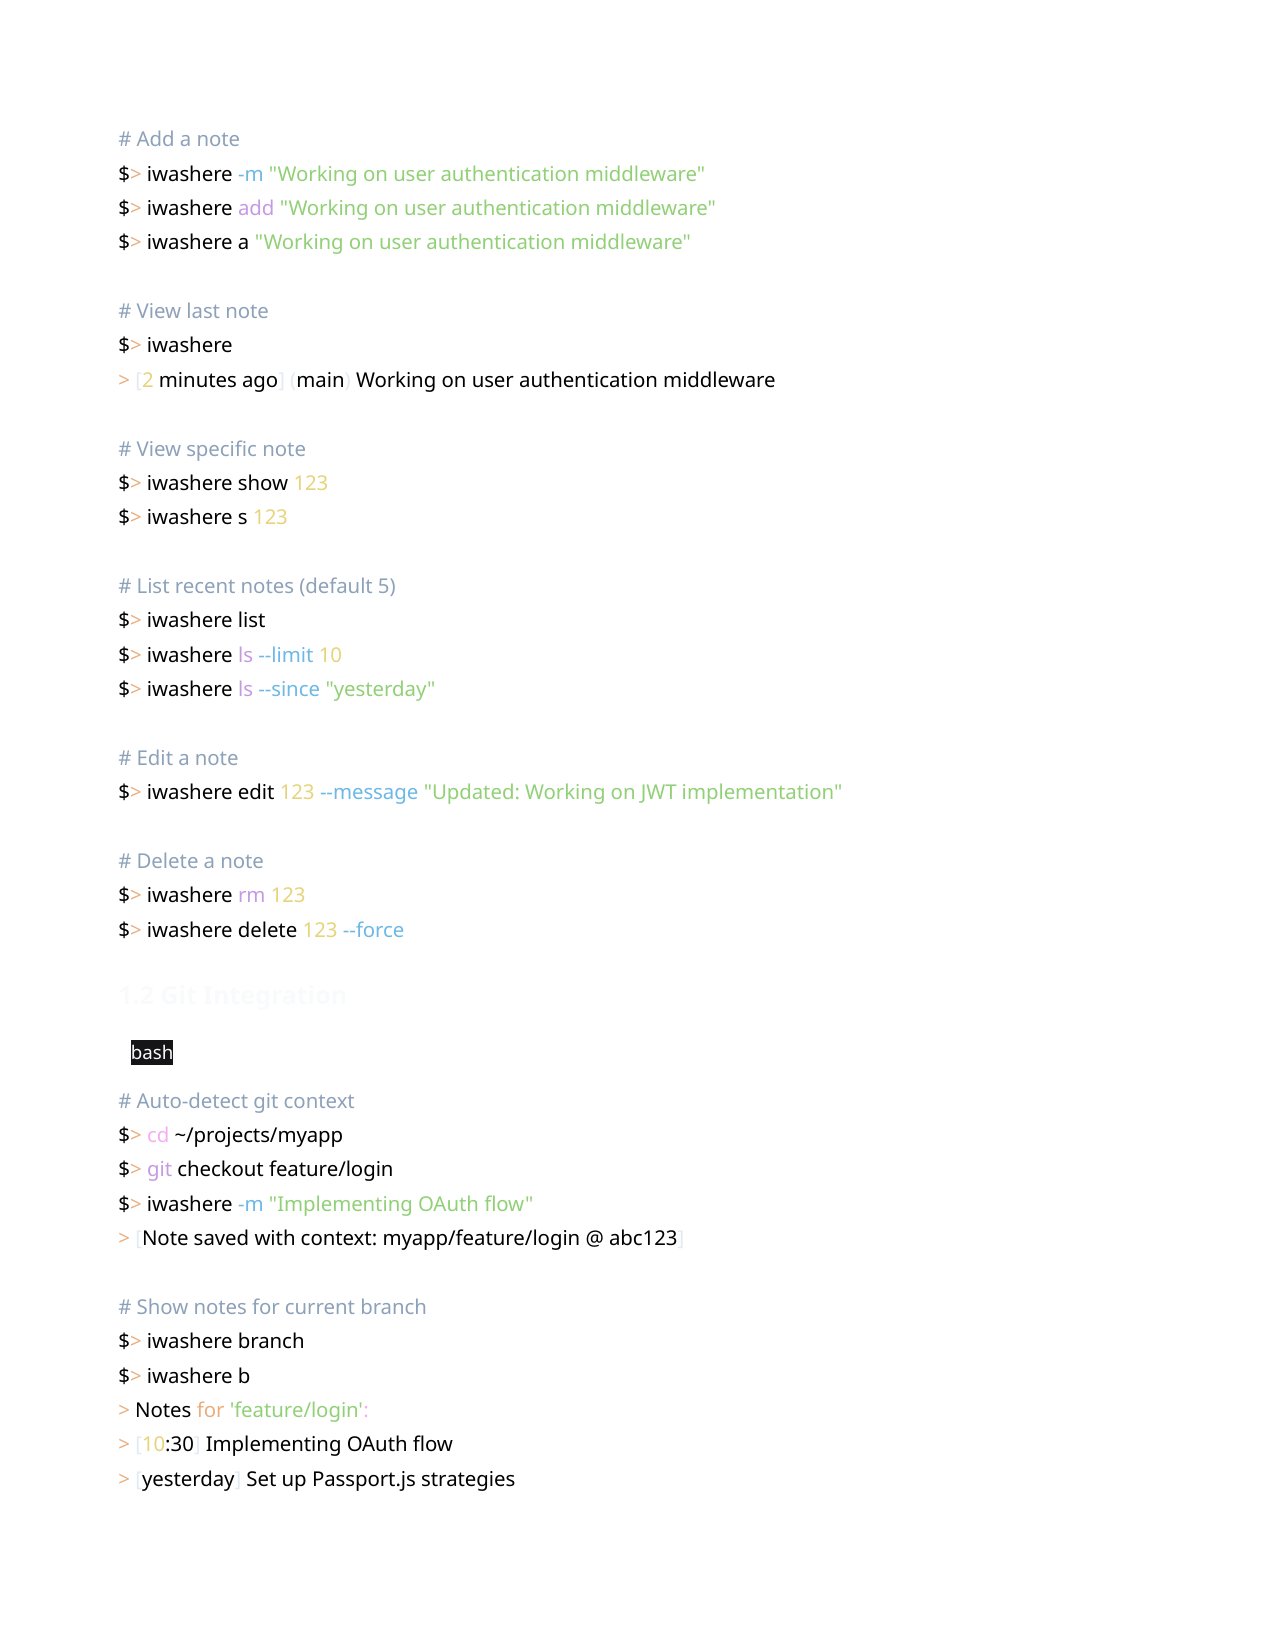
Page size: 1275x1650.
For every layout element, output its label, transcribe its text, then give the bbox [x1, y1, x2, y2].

text $> git checkout feature/login [118, 1148, 1157, 1183]
text # Delete a note [118, 840, 1157, 874]
text $> iwashere b [118, 1354, 1157, 1389]
text $> iwashere show 123 [118, 462, 1157, 496]
text > [Note saved with context: myapp/feature/login @ abc123] [118, 1217, 1157, 1251]
text $> iwashere -m "Implementing OAuth flow" [118, 1183, 1157, 1217]
text $> iwashere s 123 [118, 496, 1157, 531]
text $> iwashere ls --limit 10 [118, 634, 1157, 668]
text # Show notes for current branch [118, 1286, 1157, 1320]
text bash [131, 1037, 1157, 1065]
text $> iwashere branch [118, 1320, 1157, 1354]
text # Edit a note [118, 737, 1157, 771]
text > [yesterday] Set up Passport.js strategies [118, 1458, 1157, 1492]
text $> iwashere ls --since "yesterday" [118, 668, 1157, 702]
text # Add a note [118, 118, 1157, 152]
text > Notes for 'feature/login': [118, 1389, 1157, 1423]
text $> iwashere list [118, 599, 1157, 634]
text $> cd ~/projects/myapp [118, 1114, 1157, 1148]
text > [10:30] Implementing OAuth flow [118, 1423, 1157, 1458]
text # View specific note [118, 427, 1157, 462]
subtitle 1.2 Git Integration [118, 968, 1157, 1012]
text # Auto-detect git context [118, 1079, 1157, 1114]
text # List recent notes (default 5) [118, 565, 1157, 599]
text $> iwashere edit 123 --message "Updated: Working on JWT implementation" [118, 771, 1157, 806]
text $> iwashere add "Working on user authentication middleware" [118, 187, 1157, 221]
text # View last note [118, 290, 1157, 324]
text $> iwashere -m "Working on user authentication middleware" [118, 152, 1157, 187]
text $> iwashere [118, 324, 1157, 359]
text > [2 minutes ago] (main) Working on user authentication middleware [118, 359, 1157, 393]
text $> iwashere a "Working on user authentication middleware" [118, 221, 1157, 256]
text $> iwashere delete 123 --force [118, 909, 1157, 943]
text $> iwashere rm 123 [118, 874, 1157, 909]
